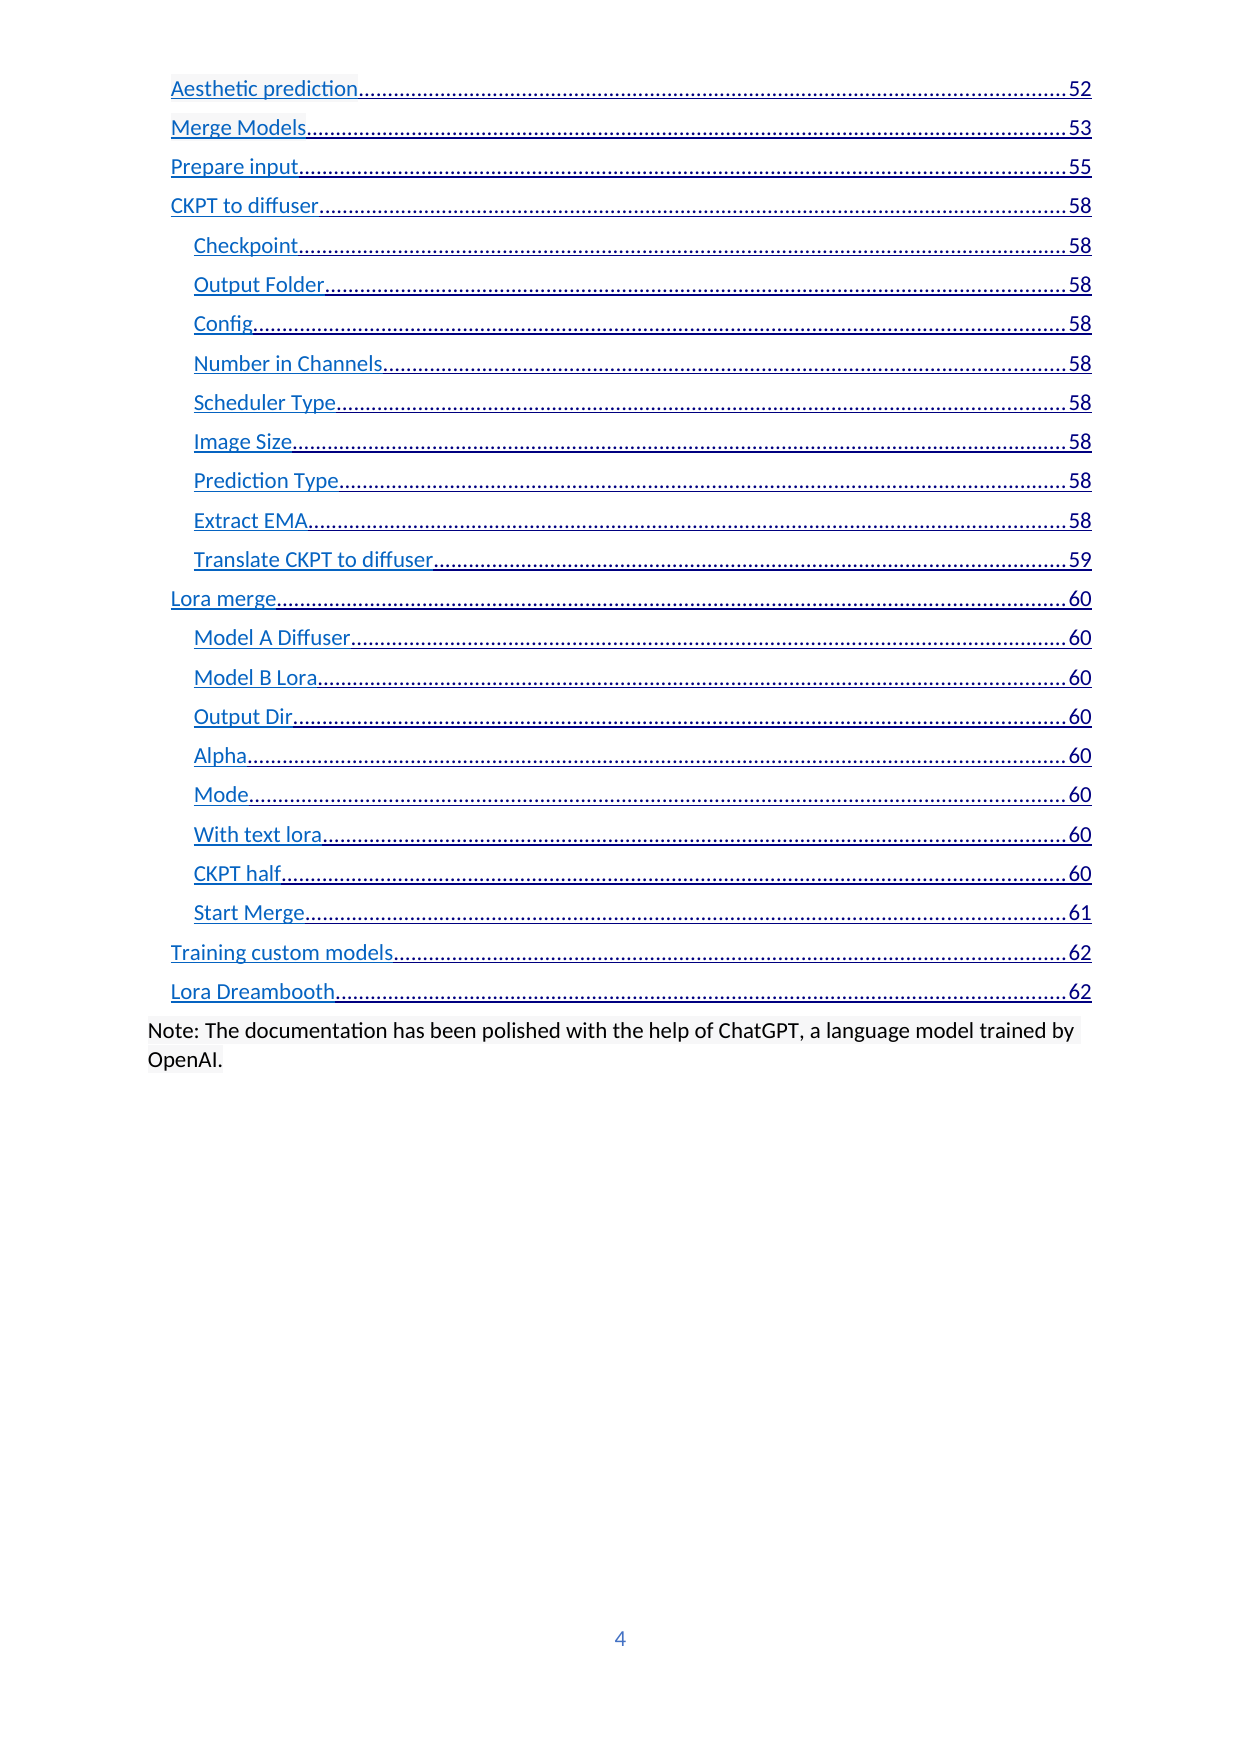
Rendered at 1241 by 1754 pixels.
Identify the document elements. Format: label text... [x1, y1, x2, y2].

text CKPT to diffuser 58 [171, 192, 1093, 219]
text Training custom models 62 [171, 938, 1093, 966]
text Config 58 [193, 309, 1093, 337]
text Prediction Type 58 [193, 466, 1093, 494]
text Merge Models 53 [171, 113, 1093, 141]
text Extract EMA 58 [193, 506, 1093, 534]
text Number in Channels 58 [193, 349, 1093, 377]
text Scheduler Type 58 [193, 388, 1093, 416]
text Output Dir 60 [193, 702, 1093, 730]
text CKPT half 60 [193, 859, 1093, 887]
text Lora merge 60 [171, 584, 1093, 612]
text Checkpoint 58 [193, 231, 1093, 259]
text Prepare input 55 [171, 152, 1093, 180]
text Alpha 60 [193, 741, 1093, 769]
text Note: The documentation has been polished with the help of ChatGPT, a language model trained by OpenAI. [148, 1016, 1093, 1073]
text Aesthetic prediction 52 [171, 74, 1093, 102]
text Output Folder 58 [193, 270, 1093, 298]
text Mode 60 [193, 781, 1093, 809]
text Start Merge 61 [193, 898, 1093, 926]
text Translate CKPT to diffuser 59 [193, 545, 1093, 573]
text Model B Lora 60 [193, 663, 1093, 691]
text With text lora 60 [193, 820, 1093, 848]
text Lora Dreambooth 62 [171, 977, 1093, 1005]
text Image Size 58 [193, 427, 1093, 455]
text Model A Diffuser 60 [193, 623, 1093, 652]
